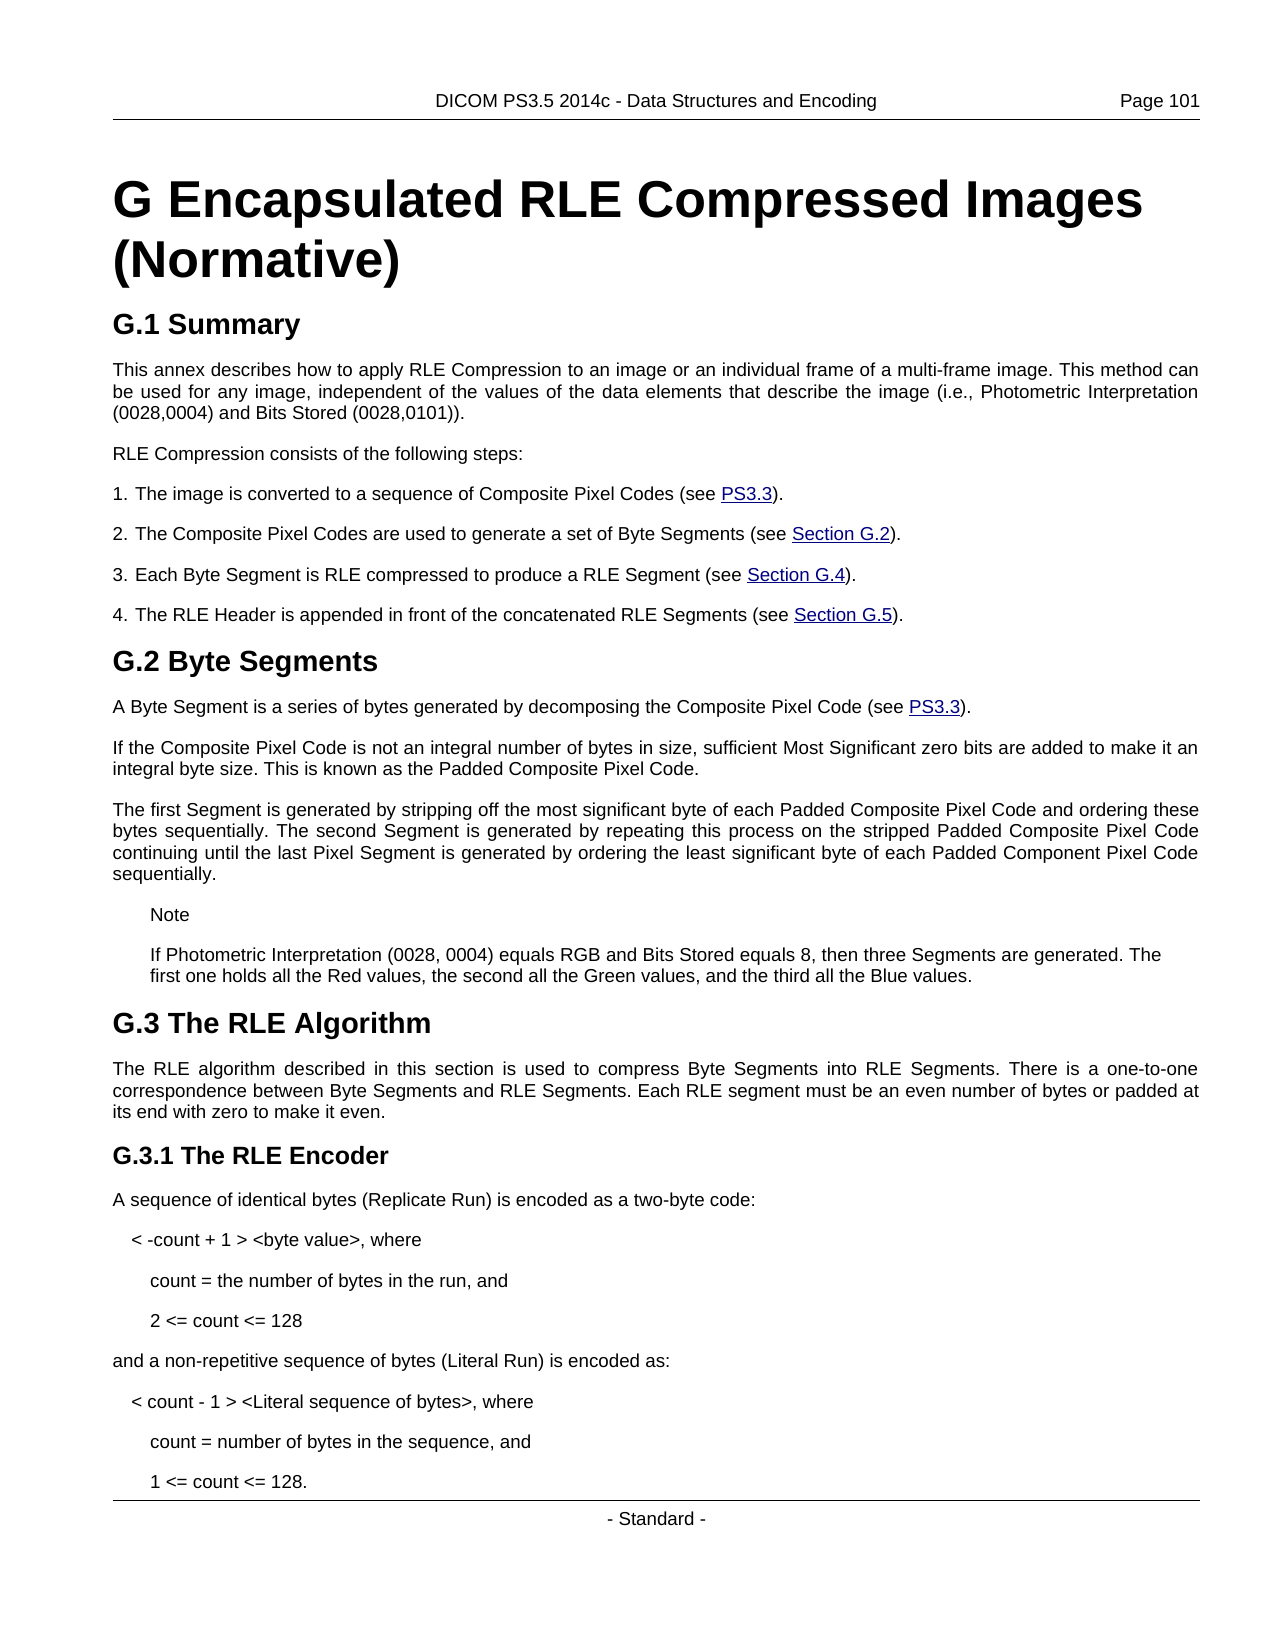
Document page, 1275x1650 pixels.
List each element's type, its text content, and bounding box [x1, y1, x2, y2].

text 2 <= count <= 128 [150, 1310, 1200, 1331]
text A sequence of identical bytes (Replicate Run) is encoded as a two-byte code: [112, 1189, 1200, 1210]
text If Photometric Interpretation (0028, 0004) equals RGB and Bits Stored equals 8, then three Segments are generated. The first one holds all the Red values, the second all the Green values, and the third all the Blue values. [150, 944, 1162, 987]
text The RLE algorithm described in this section is used to compress Byte Segments into RLE Segments. There is a one-to-one correspondence between Byte Segments and RLE Segments. Each RLE segment must be an even number of bytes or padded at its end with zero to make it even. [112, 1058, 1200, 1123]
text A Byte Segment is a series of bytes generated by decomposing the Composite Pixel Code (see PS3.3). [112, 696, 1200, 718]
text < count - 1 > <Literal sequence of bytes>, where [131, 1390, 1200, 1412]
text G.2 Byte Segments [112, 644, 1200, 677]
text G Encapsulated RLE Compressed Images (Normative) [112, 169, 1200, 288]
list Each Byte Segment is RLE compressed to produce a RLE Segment (see Section G.4). [112, 563, 1200, 585]
text The first Segment is generated by stripping off the most significant byte of each Padded Composite Pixel Code and ordering these bytes sequentially. The second Segment is generated by repeating this process on the stripped Padded Composite Pixel Code continuing until the last Pixel Segment is generated by ordering the least significant byte of each Padded Component Pixel Code sequentially. [112, 798, 1200, 885]
text G.3 The RLE Algorithm [112, 1006, 1200, 1039]
text < -count + 1 > <byte value>, where [131, 1229, 1200, 1251]
text Note [150, 903, 1162, 925]
list The image is converted to a sequence of Composite Pixel Codes (see PS3.3). [112, 483, 1200, 504]
list The RLE Header is appended in front of the concatenated RLE Segments (see Section G.5). [112, 604, 1200, 625]
text If the Composite Pixel Code is not an integral number of bytes in size, sufficient Most Significant zero bits are added to make it an integral byte size. This is known as the Padded Composite Pixel Code. [112, 737, 1200, 780]
text 1 <= count <= 128. [150, 1471, 1200, 1493]
text and a non-repetitive sequence of bytes (Literal Run) is encoded as: [112, 1350, 1200, 1372]
text G.3.1 The RLE Encoder [112, 1141, 1200, 1170]
text RLE Compression consists of the following steps: [112, 442, 1200, 464]
text count = the number of bytes in the run, and [150, 1269, 1200, 1291]
text G.1 Summary [112, 307, 1200, 340]
list The Composite Pixel Codes are used to generate a set of Byte Segments (see Section G.2). [112, 523, 1200, 544]
text This annex describes how to apply RLE Compression to an image or an individual frame of a multi-frame image. This method can be used for any image, independent of the values of the data elements that describe the image (i.e., Photometric Interpretation (0028,0004) and Bits Stored (0028,0101)). [112, 359, 1200, 424]
text count = number of bytes in the sequence, and [150, 1431, 1200, 1452]
